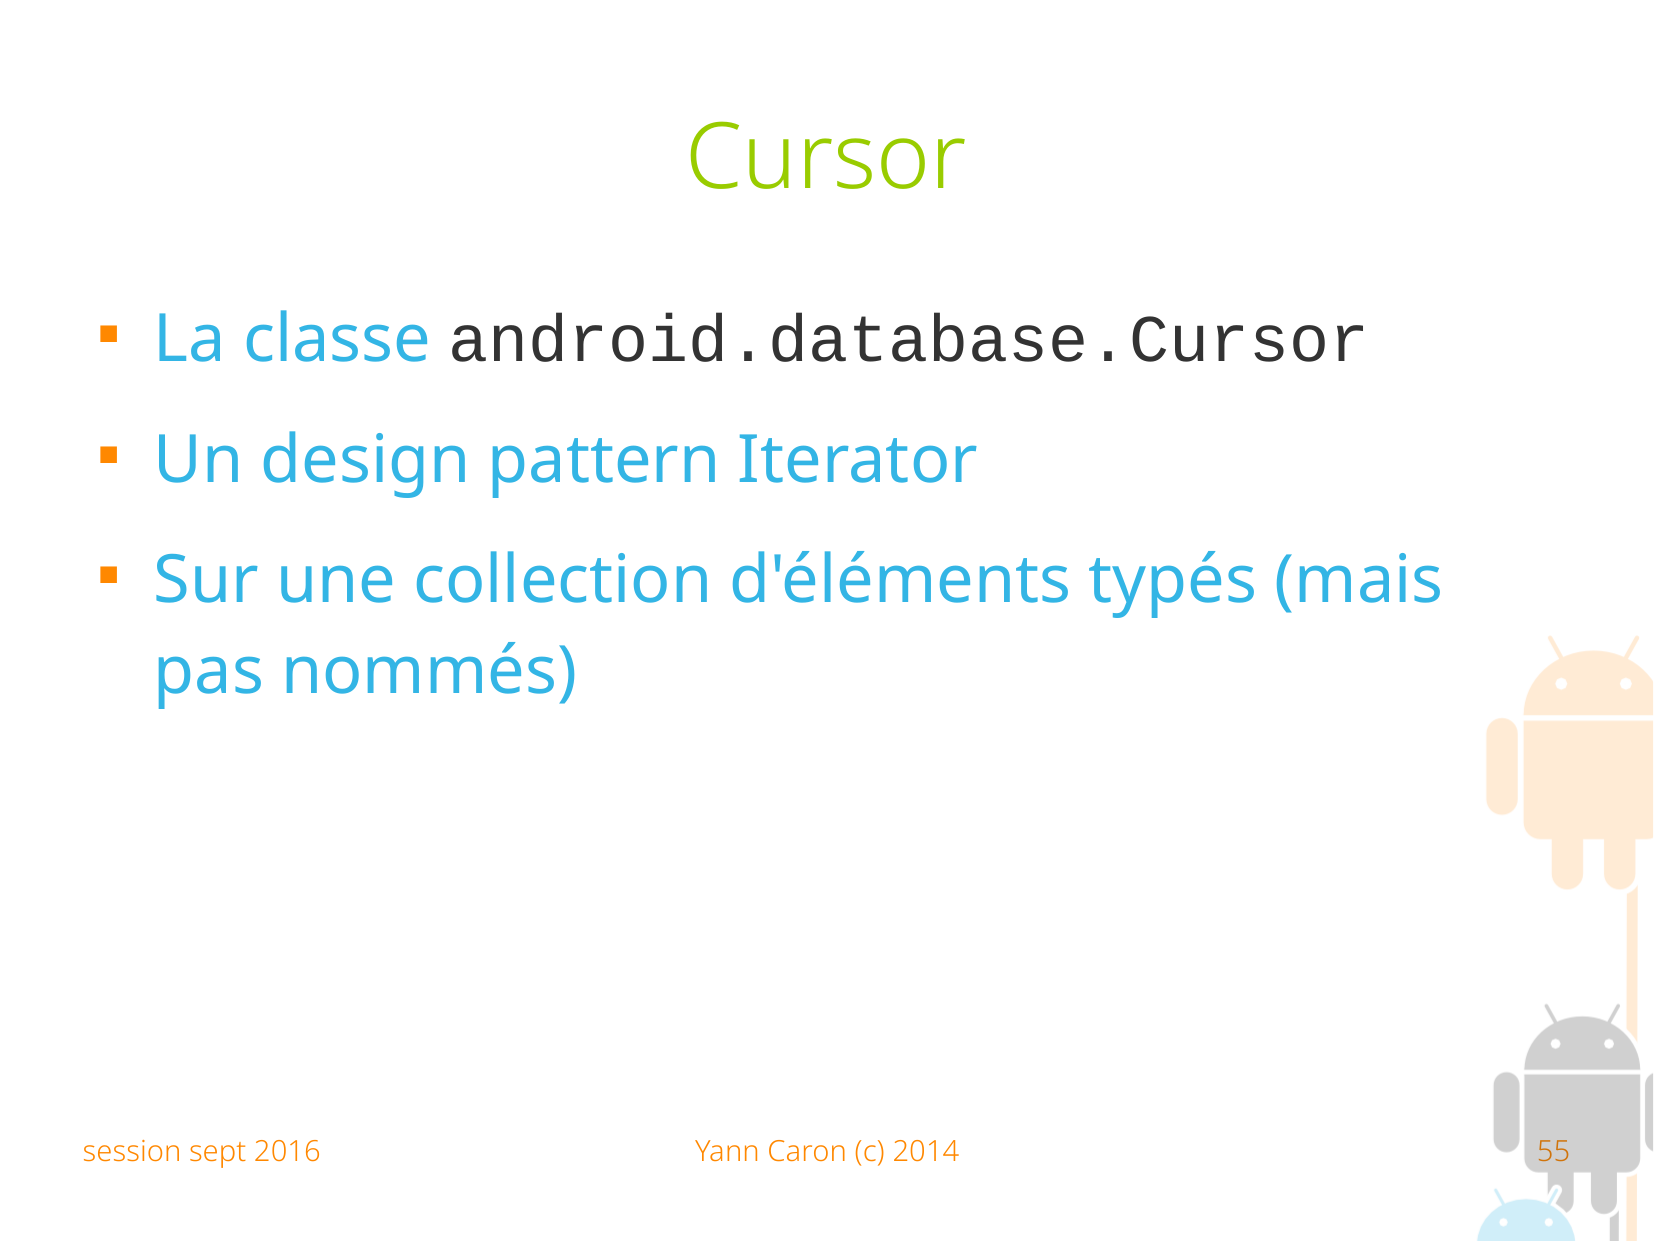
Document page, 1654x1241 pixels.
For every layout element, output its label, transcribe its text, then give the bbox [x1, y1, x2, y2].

picture [240, 423, 1654, 1241]
title Cursor [82, 49, 1571, 257]
list La classe android.database.Cursor Un design pattern Iterator Sur une collection d'éléments typés (mais pas nommés) [82, 290, 1571, 1010]
